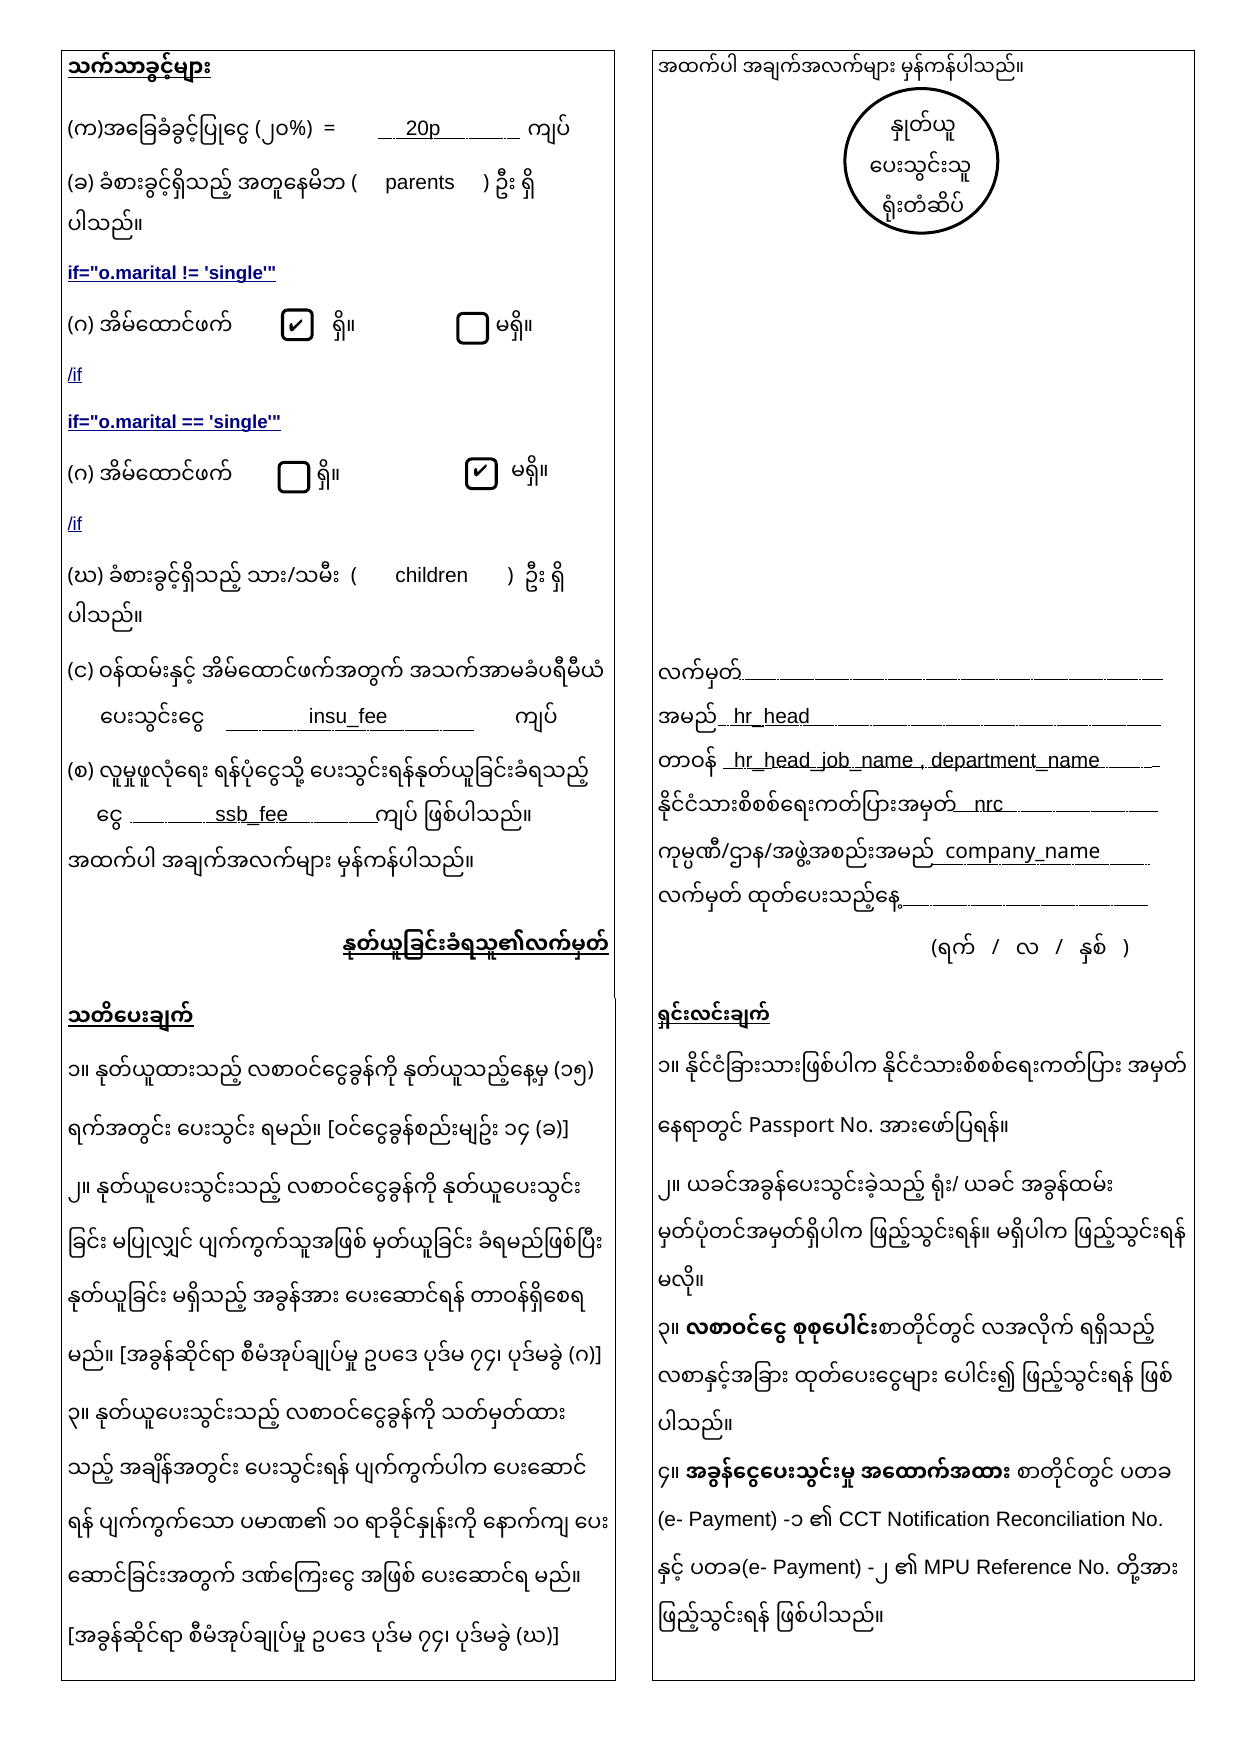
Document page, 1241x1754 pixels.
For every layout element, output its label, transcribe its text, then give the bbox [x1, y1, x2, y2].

table_cell [615, 507, 652, 554]
table_cell [653, 554, 1194, 649]
table_cell [615, 304, 652, 358]
table_cell [62, 980, 614, 998]
table_cell [616, 1049, 652, 1680]
table_cell [615, 980, 652, 998]
table_cell (ဃ) ခံစားခွင့်ရှိသည့် သား/သမီး ( children ) ဦး ရှိပါသည်။ [62, 554, 614, 649]
table_cell ၁။ နုတ်ယူထားသည့် လစာဝင်ငွေခွန်ကို နုတ်ယူသည့်နေ့မှ (၁၅) ရက်အတွင်း ပေးသွင်း ရမည်။ [ဝင်ငွေခွန်စည်းမျဥ်း ၁၄ (ခ)] ၂။ နုတ်ယူ‌ပေးသွင်းသည့် လစာဝင်ငွေခွန်ကို နုတ်ယူ‌ပေးသွင်းခြင်း မပြုလျှင် ပျက်ကွက်သူအဖြစ် မှတ်ယူခြင်း ခံရမည်ဖြစ်ပြီး နုတ်ယူခြင်း မရှိသည့် အခွန်အား ပေးဆောင်ရန် တာဝန်ရှိစေရမည်။ [အခွန်ဆိုင်ရာ စီမံအုပ်ချုပ်မှု ဥပဒေ ပုဒ်မ ၇၄၊ ပုဒ်မခွဲ (ဂ)] ၃။ နုတ်ယူပေးသွင်းသည့် လစာဝင်‌ငွေခွန်ကို သတ်မှတ်ထားသည့် အချိန်အတွင်း ပေးသွင်းရန် ပျက်ကွက်ပါက ပေးဆောင်ရန် ပျက်ကွက်သော ပမာဏ၏ ၁၀ ရာခိုင်နှုန်းကို နောက်ကျ ပေးဆောင်ခြင်းအတွက် ဒဏ်ကြေးငွေ အဖြစ် ပေးဆောင်ရ မည်။ [အခွန်ဆိုင်ရာ စီမံအုပ်ချုပ်မှု ဥပဒေ ပုဒ်မ ၇၄၊ ပုဒ်မခွဲ (ဃ)] [62, 1049, 615, 1680]
table_cell မရှိ။ [430, 304, 614, 358]
table_header အထက်ပါ အချက်အလက်များ မှန်ကန်ပါသည်။ [653, 51, 1194, 107]
table_cell [653, 256, 1194, 304]
table_cell [615, 843, 652, 926]
table_cell [653, 304, 1194, 358]
table_cell ၁။ နိုင်ငံခြားသားဖြစ်ပါက နိုင်ငံသားစိစစ်ရေးကတ်ပြား အမှတ်နေရာတွင် Passport No. အားဖော်ပြရန်။ ၂။ ယခင်အခွန်ပေးသွင်းခဲ့သည့် ရုံး/ ယခင် အခွန်ထမ်းမှတ်ပုံတင်အမှတ်ရှိပါက ဖြည့်သွင်းရန်။ မရှိပါက ဖြည့်သွင်းရန် မလို။ ၃။ လစာဝင်ငွေ စုစုပေါင်းစာတိုင်တွင် လအလိုက် ရရှိသည့် လစာနှင့်အခြား ထုတ်ပေးငွေများ ပေါင်း၍ ဖြည့်သွင်းရန် ဖြစ်ပါသည်။ ၄။ အခွန်ငွေပေးသွင်းမှု အထောက်အထား စာတိုင်တွင် ပတခ (e- Payment) -၁ ၏ CCT Notification Reconciliation No. နှင့် ပတခ(e- Payment) -၂ ၏ MPU Reference No. တို့အား ဖြည့်သွင်းရန် ဖြစ်ပါသည်။ [653, 1049, 1194, 1680]
table_cell (ဂ) အိမ်ထောင်ဖက် [62, 304, 246, 358]
table_header သတိပေးချက် [62, 998, 615, 1048]
table_header [616, 998, 652, 1048]
table_cell [615, 358, 652, 405]
table_cell [653, 405, 1194, 452]
table_cell (က)အခြေခံခွင့်ပြုငွေ (၂၀%) = 20p ကျပ် [62, 107, 614, 161]
table_cell နှုတ်ယူ ပေးသွင်းသူ ရုံးတံဆိပ် [653, 107, 1194, 256]
table_cell မရှိ။ [430, 453, 614, 507]
table_cell [653, 358, 1194, 405]
table_cell [615, 453, 652, 507]
table_cell [615, 405, 652, 452]
table_cell လက်မှတ် အမည် hr_head တာဝန် hr_head_job_name , department_name နိုင်ငံသားစိစစ်ရေးကတ်ပြားအမှတ် nrc ကုမ္ပဏီ/ဌာန/အဖွဲ့အစည်းအမည် company_name လက်မှတ် ထုတ်ပေးသည့်‌နေ့ [653, 649, 1194, 926]
table_cell (ဂ) အိမ်ထောင်ဖက် [62, 453, 246, 507]
table_header [615, 50, 652, 107]
table_cell (င) ဝန်ထမ်းနှင့် အိမ်ထောင်ဖက်အတွက် အသက်အာမခံပရီမီယံ ပေးသွင်းငွေ insu_fee ကျပ် [62, 649, 614, 749]
table_cell (ရက် / လ / နှစ် ) [653, 926, 1194, 980]
table_cell [615, 256, 652, 304]
table_cell ရှိ။ [246, 304, 430, 358]
table_cell if="o.marital != 'single'" [62, 256, 614, 304]
table_cell [615, 649, 652, 749]
table_cell /if [62, 507, 614, 554]
table_cell [615, 750, 652, 843]
table_cell နုတ်ယူခြင်းခံရသူ၏လက်မှတ် [62, 926, 614, 980]
table_cell if="o.marital == 'single'" [62, 405, 614, 452]
table_cell [653, 453, 1194, 507]
table_header ရှင်းလင်းချက် [653, 998, 1194, 1048]
table_cell (ခ) ခံစားခွင့်ရှိသည့် အတူနေမိဘ ( parents ) ဦး ရှိပါသည်။ [62, 161, 614, 256]
table_cell [615, 161, 652, 256]
table_cell (စ) လူမှုဖူလုံရေး ရန်ပုံငွေသို့ ပေးသွင်းရန်နုတ်ယူခြင်းခံရသည့် ငွေ ssb_fee ကျပ် ဖြစ်ပါသည်။ [62, 750, 614, 843]
table_cell /if [62, 358, 614, 405]
table_cell [615, 926, 652, 980]
table_cell ရှိ။ [246, 453, 430, 507]
table_cell အထက်ပါ အချက်အလက်များ မှန်ကန်ပါသည်။ [62, 843, 614, 926]
table_cell [653, 507, 1194, 554]
table_header သက်သာခွင့်များ [62, 51, 614, 107]
table_cell [615, 107, 652, 161]
table_cell [615, 554, 652, 649]
table_cell [653, 980, 1194, 998]
